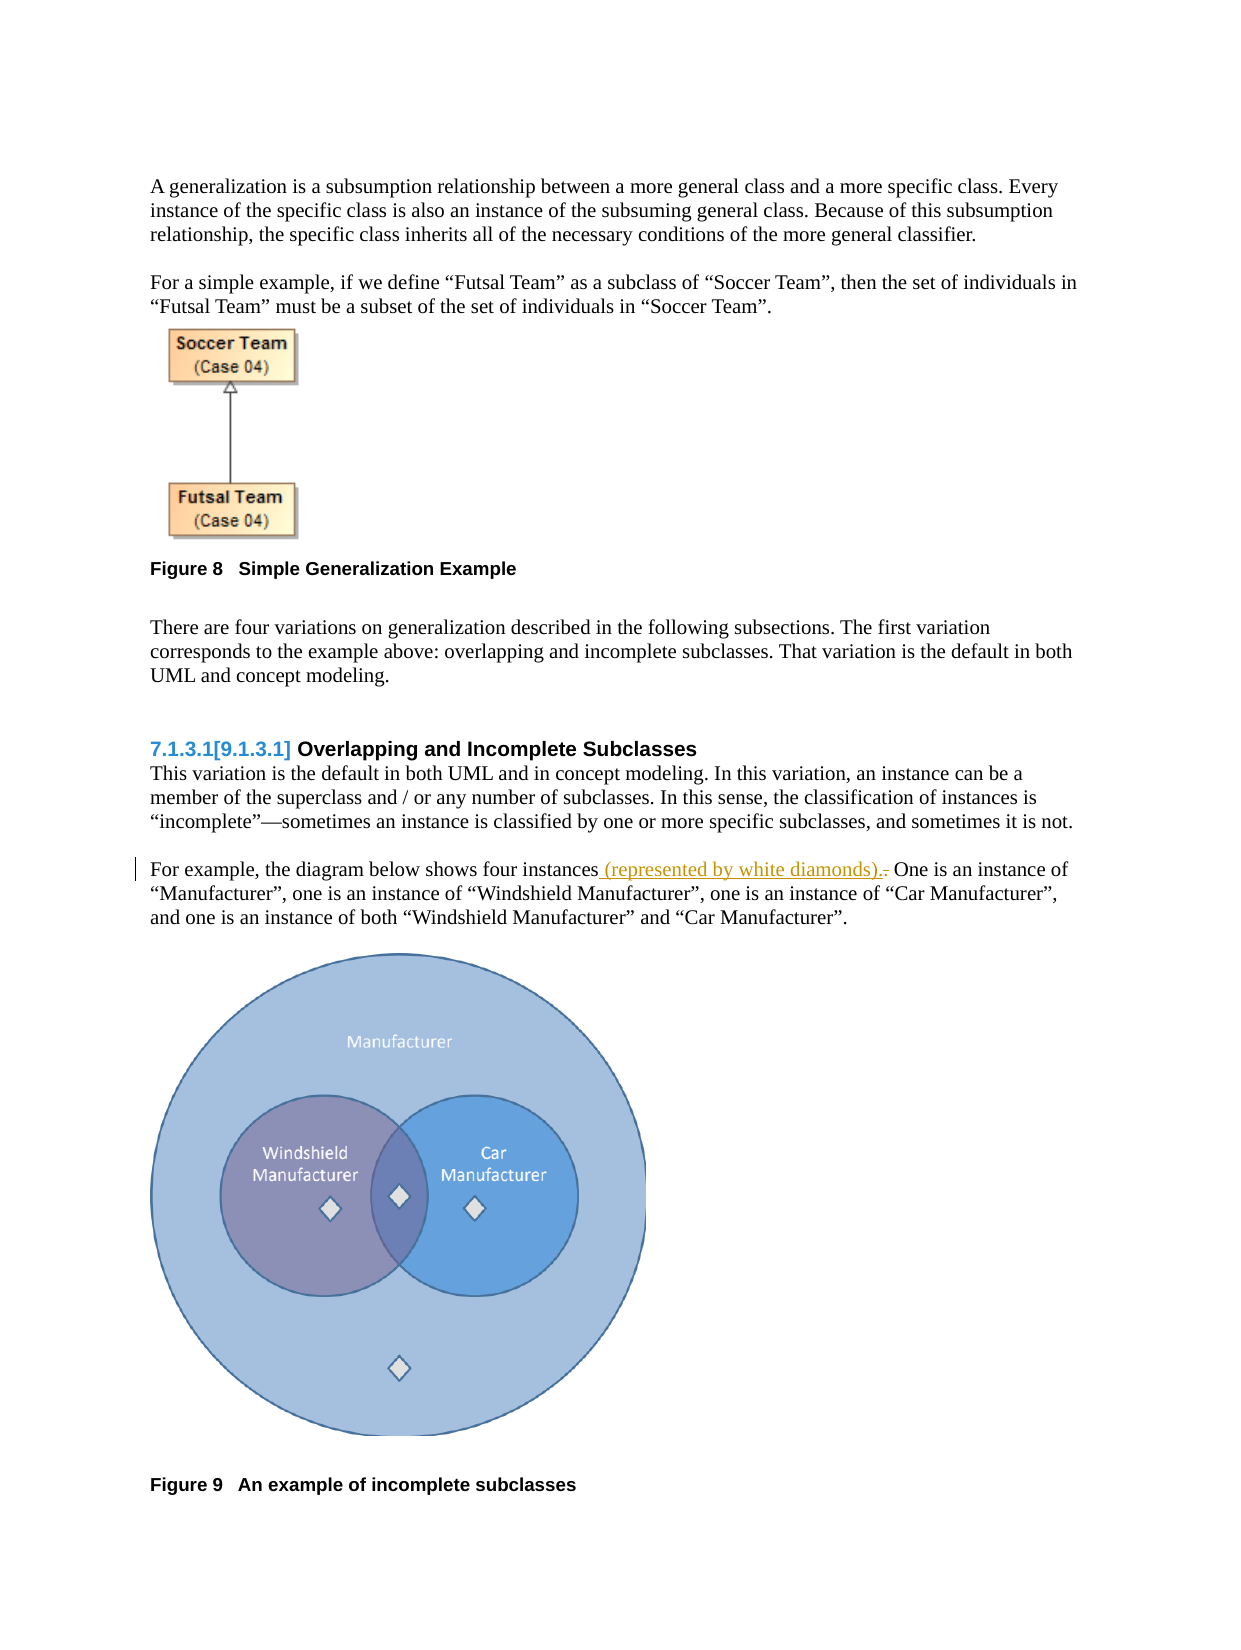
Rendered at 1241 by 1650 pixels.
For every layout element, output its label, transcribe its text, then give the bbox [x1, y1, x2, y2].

text This variation is the default in both UML and in concept modeling. In this variation, an instance can be a member of the superclass and / or any number of subclasses. In this sense, the classification of instances is “incomplete”—sometimes an instance is classified by one or more specific subclasses, and sometimes it is not. [150, 761, 1090, 833]
text For a simple example, if we define “Futsal Team” as a subclass of “Soccer Team”, then the set of individuals in “Futsal Team” must be a subset of the set of individuals in “Soccer Team”. [150, 270, 1090, 318]
text Figure 8 Simple Generalization Example [150, 557, 1090, 579]
picture [150, 318, 327, 552]
subtitle Overlapping and Incomplete Subclasses [150, 737, 1090, 761]
text There are four variations on generalization described in the following subsections. The first variation corresponds to the example above: overlapping and incomplete subclasses. That variation is the default in both UML and concept modeling. [150, 615, 1090, 687]
text For example, the diagram below shows four instances (represented by white diamonds). One is an instance of “Manufacturer”, one is an instance of “Windshield Manufacturer”, one is an instance of “Car Manufacturer”, and one is an instance of both “Windshield Manufacturer” and “Car Manufacturer”. [150, 857, 1090, 929]
text A generalization is a subsumption relationship between a more general class and a more specific class. Every instance of the specific class is also an instance of the subsuming general class. Because of this subsumption relationship, the specific class inherits all of the necessary conditions of the more general classifier. [150, 174, 1090, 246]
text Figure 9 An example of incomplete subclasses [150, 1474, 1090, 1496]
